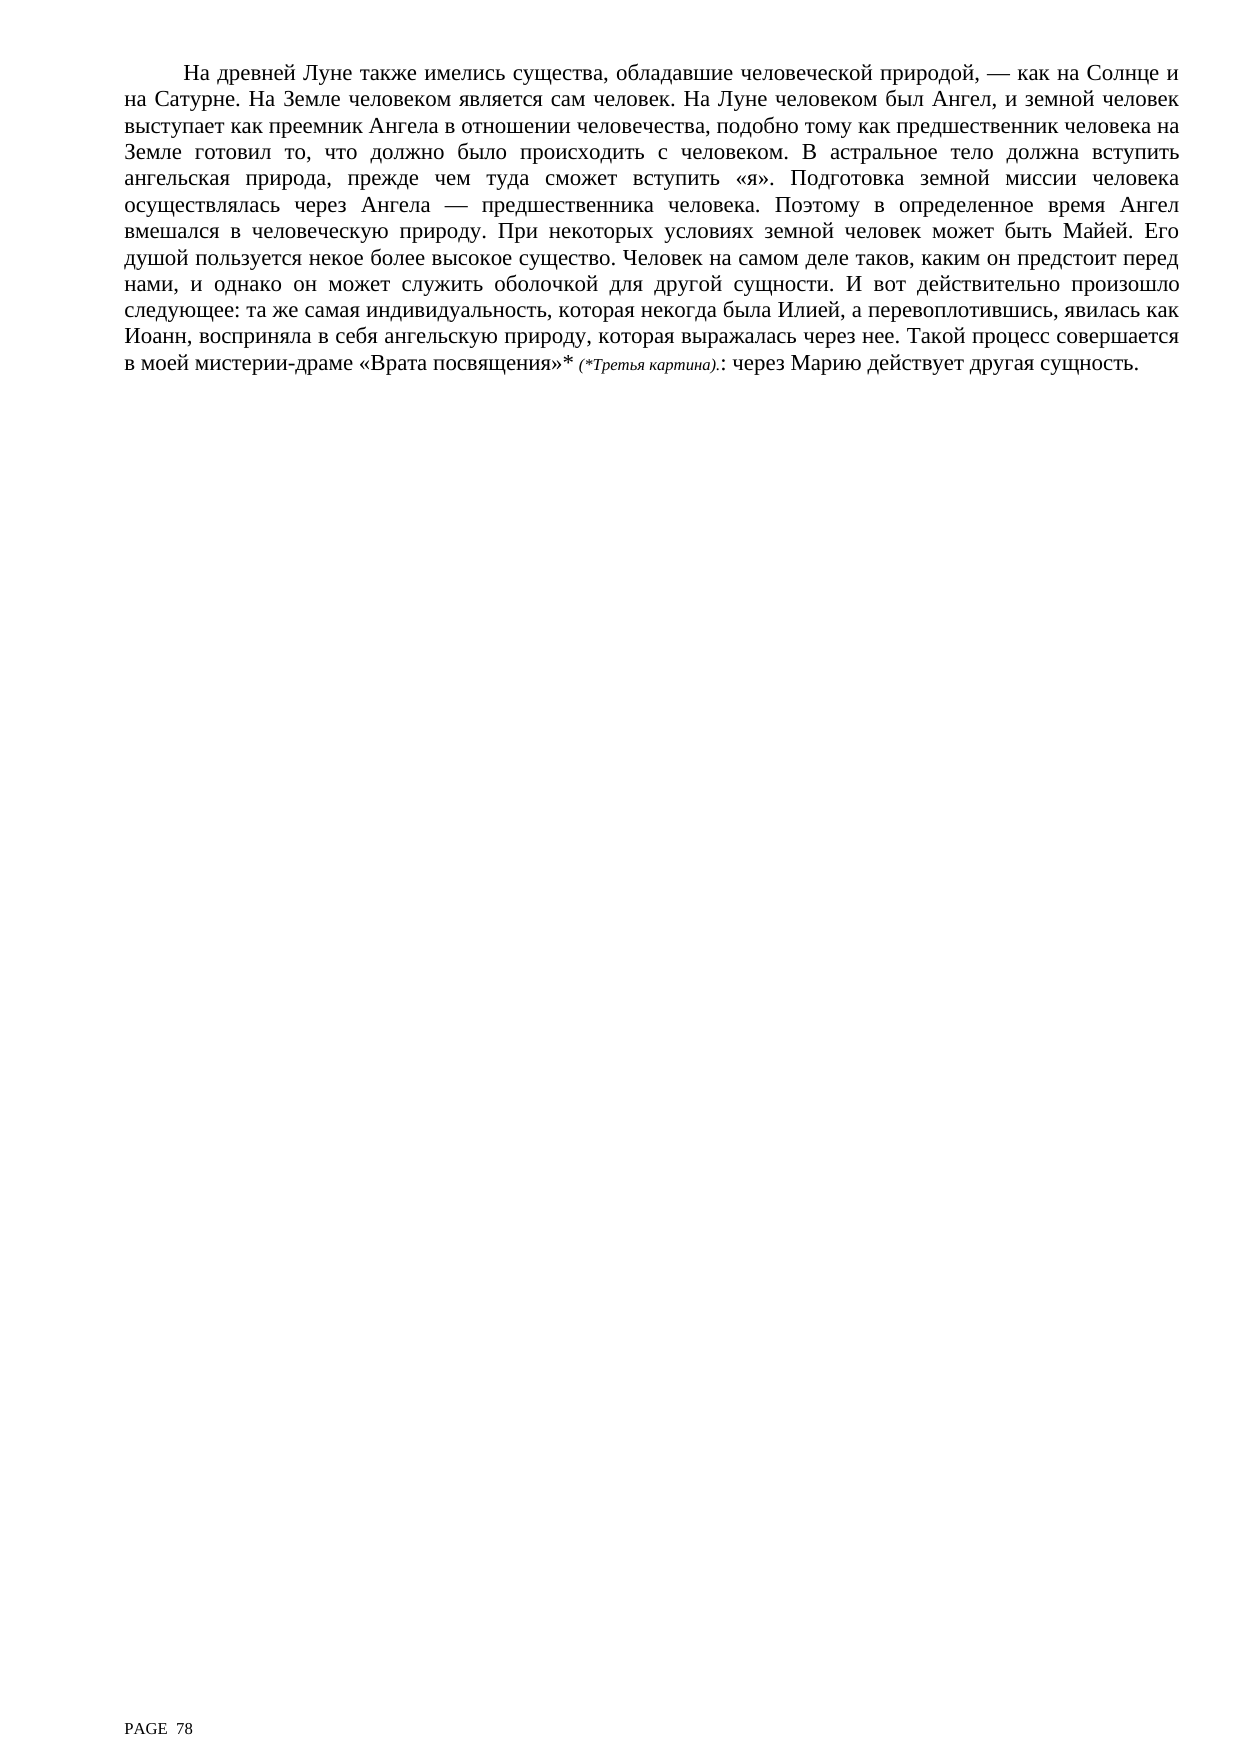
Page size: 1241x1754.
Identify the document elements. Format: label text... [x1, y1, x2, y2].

text На древней Луне также имелись существа, обладавшие человеческой природой, — как на Солнце и на Сатурне. На Земле человеком является сам человек. На Луне человеком был Ангел, и земной человек выступает как преемник Ангела в отношении человечества, подобно тому как предшественник человека на Земле готовил то, что должно было происходить с человеком. В астральное тело должна вступить ангельская природа, прежде чем туда сможет вступить «я». Подготовка земной миссии человека осуществлялась через Ангела — предшественника человека. Поэтому в определенное время Ангел вмешался в человеческую природу. При некоторых условиях земной человек может быть Майей. Его душой пользуется некое более высокое существо. Человек на самом деле таков, каким он предстоит перед нами, и однако он может служить оболочкой для другой сущности. И вот действительно произошло следующее: та же самая индивидуальность, которая некогда была Илией, а перевоплотившись, явилась как Иоанн, восприняла в себя ангельскую природу, которая выражалась через нее. Такой процесс совершается в моей мистерии-драме «Врата посвящения»* (*Третья картина).: через Марию действует другая сущность. [124, 59, 1181, 375]
